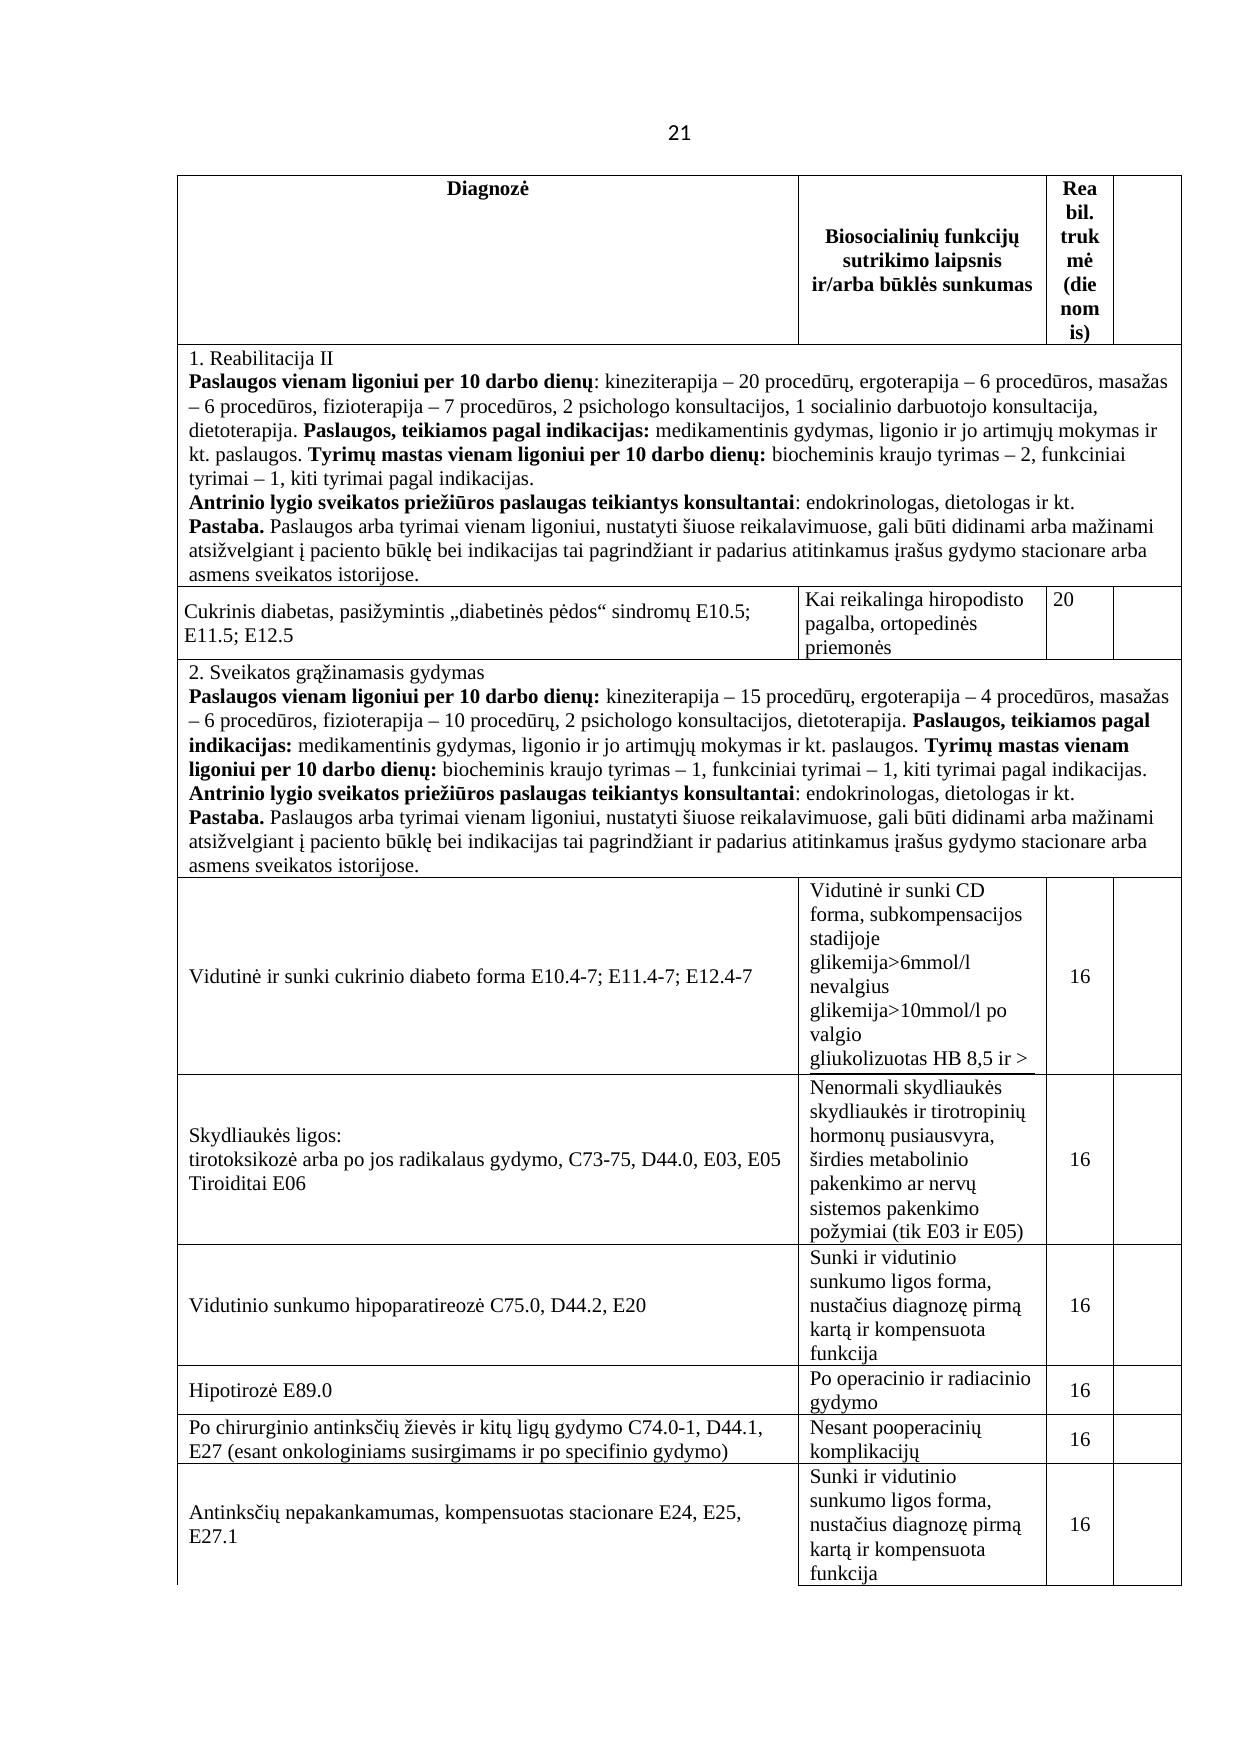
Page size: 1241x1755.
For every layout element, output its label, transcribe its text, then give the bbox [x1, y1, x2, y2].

table_cell 1. Reabilitacija II Paslaugos vienam ligoniui per 10 darbo dienų: kineziterapija – 20 procedūrų, ergoterapija – 6 procedūros, masažas – 6 procedūros, fizioterapija – 7 procedūros, 2 psichologo konsultacijos, 1 socialinio darbuotojo konsultacija, dietoterapija. Paslaugos, teikiamos pagal indikacijas: medikamentinis gydymas, ligonio ir jo artimųjų mokymas ir kt. paslaugos. Tyrimų mastas vienam ligoniui per 10 darbo dienų: biocheminis kraujo tyrimas – 2, funkciniai tyrimai – 1, kiti tyrimai pagal indikacijas. Antrinio lygio sveikatos priežiūros paslaugas teikiantys konsultantai: endokrinologas, dietologas ir kt. Pastaba. Paslaugos arba tyrimai vienam ligoniui, nustatyti šiuose reikalavimuose, gali būti didinami arba mažinami atsižvelgiant į paciento būklę bei indikacijas tai pagrindžiant ir padarius atitinkamus įrašus gydymo stacionare arba asmens sveikatos istorijose. [178, 345, 1181, 586]
table_cell Vidutinė ir sunki CD forma, subkompensacijos stadijoje glikemija>6mmol/l nevalgius glikemija>10mmol/l po valgio gliukolizuotas HB 8,5 ir > [799, 878, 1046, 1074]
table_cell Antinksčių nepakankamumas, kompensuotas stacionare E24, E25, E27.1 [178, 1464, 798, 1584]
table_cell 2. Sveikatos grąžinamasis gydymas Paslaugos vienam ligoniui per 10 darbo dienų: kineziterapija – 15 procedūrų, ergoterapija – 4 procedūros, masažas – 6 procedūros, fizioterapija – 10 procedūrų, 2 psichologo konsultacijos, dietoterapija. Paslaugos, teikiamos pagal indikacijas: medikamentinis gydymas, ligonio ir jo artimųjų mokymas ir kt. paslaugos. Tyrimų mastas vienam ligoniui per 10 darbo dienų: biocheminis kraujo tyrimas – 1, funkciniai tyrimai – 1, kiti tyrimai pagal indikacijas. Antrinio lygio sveikatos priežiūros paslaugas teikiantys konsultantai: endokrinologas, dietologas ir kt. Pastaba. Paslaugos arba tyrimai vienam ligoniui, nustatyti šiuose reikalavimuose, gali būti didinami arba mažinami atsižvelgiant į paciento būklę bei indikacijas tai pagrindžiant ir padarius atitinkamus įrašus gydymo stacionare arba asmens sveikatos istorijose. [178, 660, 1181, 877]
table_cell 16 [1047, 1415, 1113, 1463]
table_cell Nesant pooperacinių komplikacijų [799, 1415, 1046, 1463]
table_cell [1114, 878, 1181, 1074]
table_cell [1114, 1415, 1181, 1463]
table_cell 16 [1047, 878, 1113, 1074]
table_cell 16 [1047, 1245, 1113, 1365]
table_cell [1114, 1366, 1181, 1414]
table_cell Skydliaukės ligos: tirotoksikozė arba po jos radikalaus gydymo, C73-75, D44.0, E03, E05 Tiroiditai E06 [178, 1075, 798, 1243]
table_header [1114, 176, 1181, 344]
table_header Diagnozė [178, 176, 798, 344]
table_cell Vidutinio sunkumo hipoparatireozė C75.0, D44.2, E20 [178, 1245, 798, 1365]
table_cell Po operacinio ir radiacinio gydymo [799, 1366, 1046, 1414]
table_cell Sunki ir vidutinio sunkumo ligos forma, nustačius diagnozę pirmą kartą ir kompensuota funkcija [799, 1245, 1046, 1365]
table_cell Nenormali skydliaukės skydliaukės ir tirotropinių hormonų pusiausvyra, širdies metabolinio pakenkimo ar nervų sistemos pakenkimo požymiai (tik E03 ir E05) [799, 1075, 1046, 1243]
table_cell Po chirurginio antinksčių žievės ir kitų ligų gydymo C74.0-1, D44.1, E27 (esant onkologiniams susirgimams ir po specifinio gydymo) [178, 1415, 798, 1463]
table_cell [1114, 1245, 1181, 1365]
table_cell Kai reikalinga hiropodisto pagalba, ortopedinės priemonės [799, 587, 1046, 659]
table_cell 16 [1047, 1075, 1113, 1243]
table_cell Hipotirozė E89.0 [178, 1366, 798, 1414]
table_header Biosocialinių funkcijų sutrikimo laipsnis ir/arba būklės sunkumas [799, 176, 1046, 344]
table_cell Cukrinis diabetas, pasižymintis „diabetinės pėdos“ sindromų E10.5; E11.5; E12.5 [178, 587, 798, 659]
table_cell 20 [1047, 587, 1113, 659]
table_cell [1114, 587, 1181, 659]
table_cell 16 [1047, 1464, 1113, 1584]
table_cell 16 [1047, 1366, 1113, 1414]
table_header Reabil. trukmė (dienomis) [1047, 176, 1113, 344]
table_cell Sunki ir vidutinio sunkumo ligos forma, nustačius diagnozę pirmą kartą ir kompensuota funkcija [799, 1464, 1046, 1584]
table_cell [1114, 1075, 1181, 1243]
table_cell Vidutinė ir sunki cukrinio diabeto forma E10.4-7; E11.4-7; E12.4-7 [178, 878, 798, 1074]
table_cell [1114, 1464, 1181, 1584]
